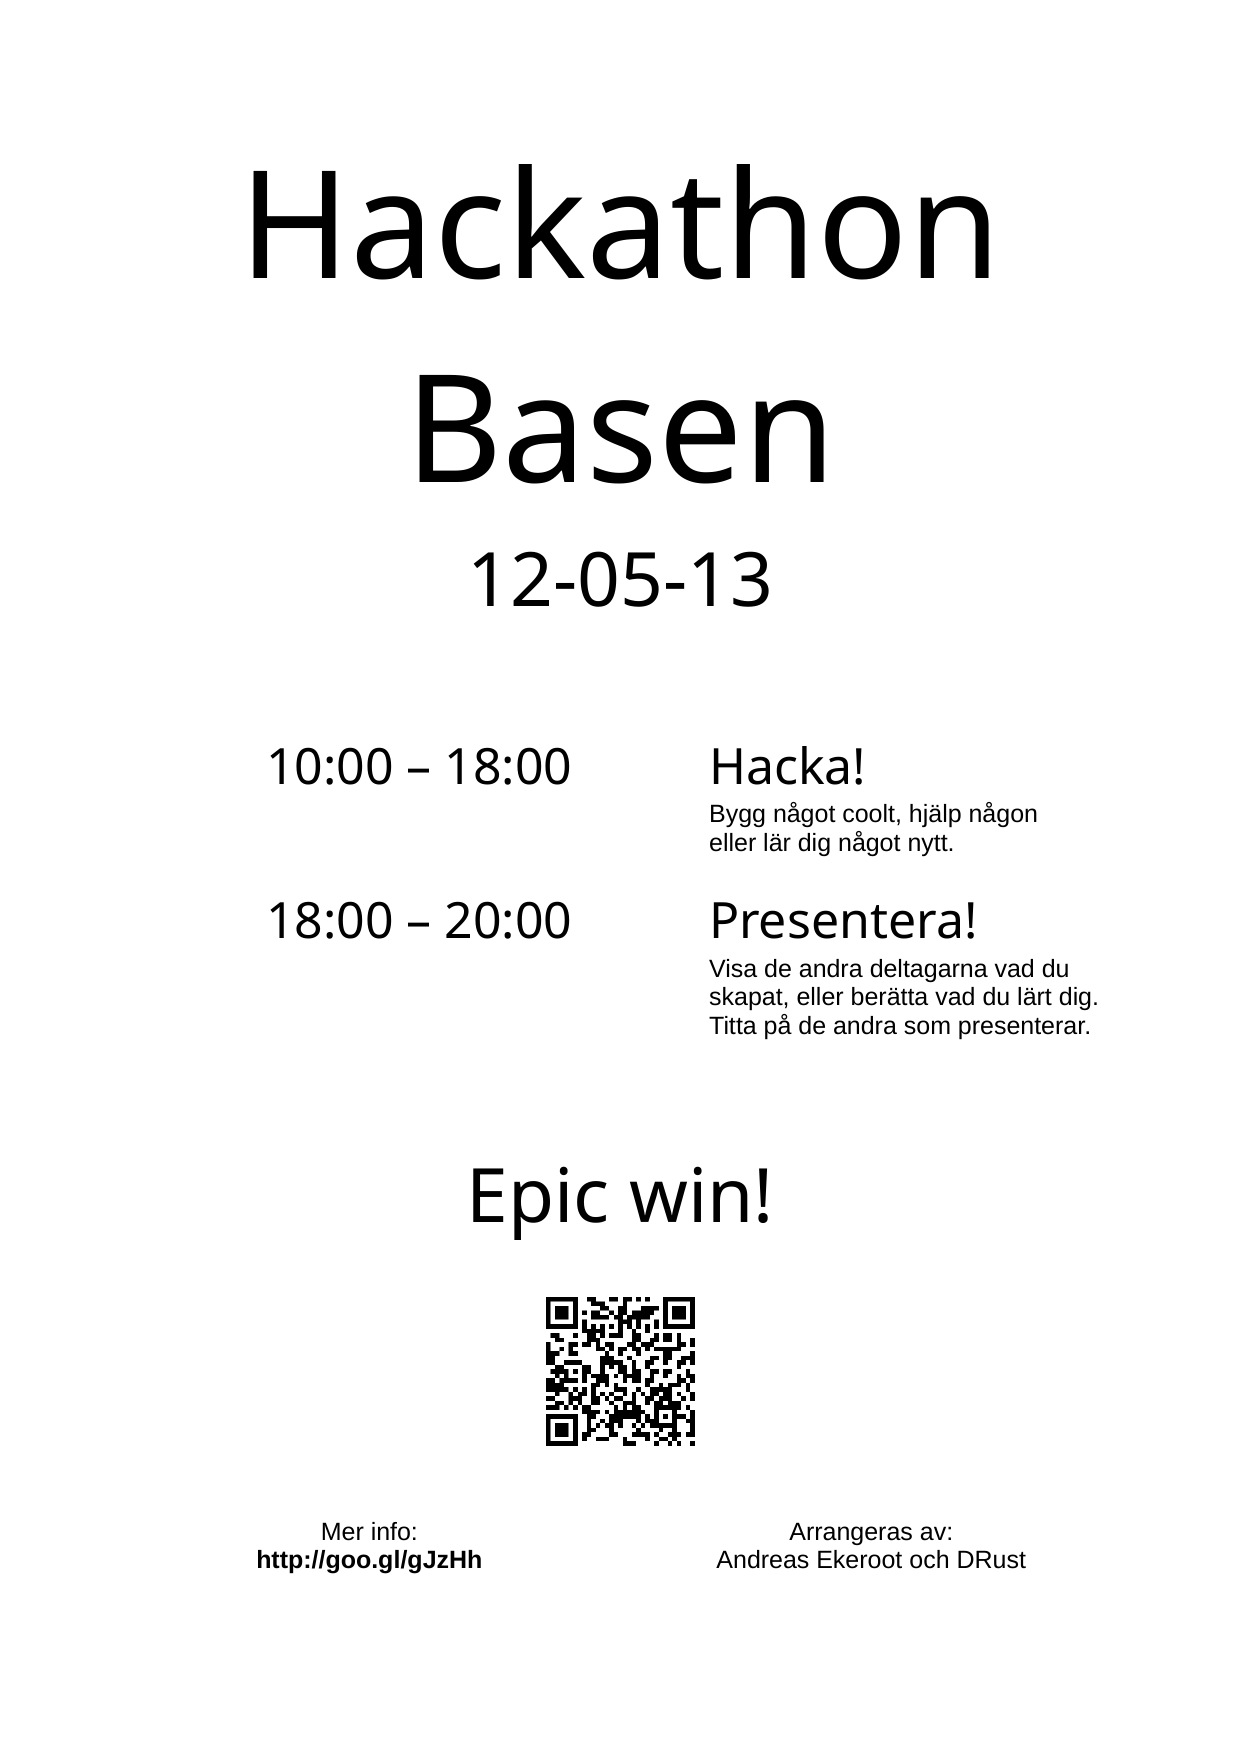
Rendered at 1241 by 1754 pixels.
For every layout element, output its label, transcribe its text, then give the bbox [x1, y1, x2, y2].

text 12-05-13 [118, 527, 1122, 629]
text Mer info: [118, 1517, 620, 1545]
text Arrangeras av: [620, 1517, 1122, 1545]
picture [541, 1292, 699, 1450]
text Epic win! [118, 1142, 1122, 1244]
text Visa de andra deltagarna vad du skapat, eller berätta vad du lärt dig. Titta på de andra som presenterar. [118, 953, 1122, 1040]
text Andreas Ekeroot och DRust [620, 1545, 1122, 1574]
text Basen [118, 322, 1122, 527]
text Bygg något coolt, hjälp någon eller lär dig något nytt. [118, 799, 1122, 857]
text 18:00 – 20:00 Presentera! [118, 885, 1122, 953]
text http://goo.gl/gJzHh [118, 1545, 620, 1574]
text Hackathon [118, 118, 1122, 322]
text 10:00 – 18:00 Hacka! [118, 731, 1122, 799]
